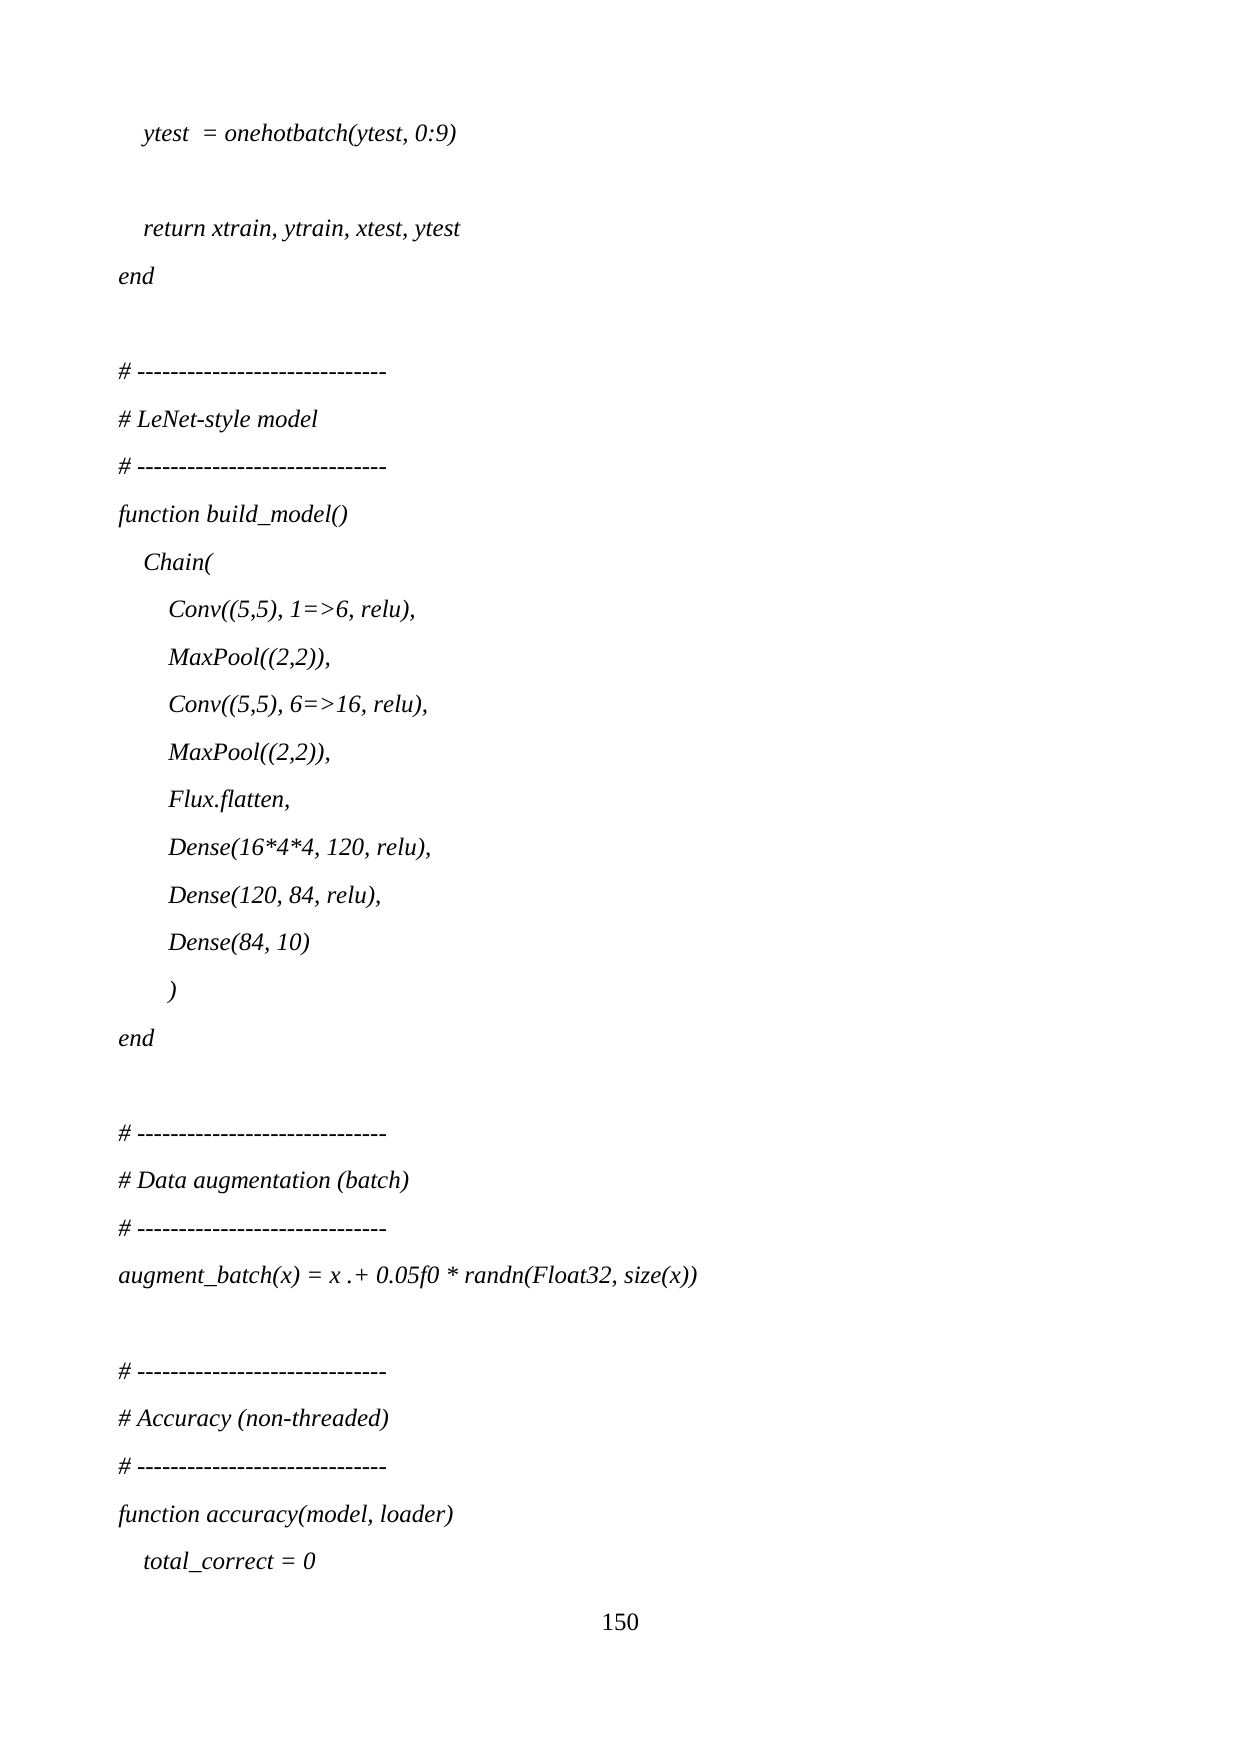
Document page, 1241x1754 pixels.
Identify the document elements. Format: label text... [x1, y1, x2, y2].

text Conv((5,5), 6=>16, relu), [118, 689, 1122, 718]
text Flux.flatten, [118, 784, 1122, 813]
text Conv((5,5), 1=>6, relu), [118, 594, 1122, 623]
text # ------------------------------ [118, 356, 1122, 385]
text MaxPool((2,2)), [118, 737, 1122, 766]
text # ------------------------------ [118, 1213, 1122, 1242]
text # LeNet-style model [118, 404, 1122, 432]
text ) [118, 975, 1122, 1004]
text # ------------------------------ [118, 1118, 1122, 1147]
text # Accuracy (non-threaded) [118, 1403, 1122, 1432]
text Dense(120, 84, relu), [118, 880, 1122, 908]
text # ------------------------------ [118, 1356, 1122, 1384]
text # ------------------------------ [118, 451, 1122, 480]
text Dense(16*4*4, 120, relu), [118, 832, 1122, 861]
text MaxPool((2,2)), [118, 642, 1122, 671]
text ytest = onehotbatch(ytest, 0:9) [118, 118, 1122, 147]
text function accuracy(model, loader) [118, 1499, 1122, 1527]
text Chain( [118, 547, 1122, 575]
text end [118, 261, 1122, 290]
text # Data augmentation (batch) [118, 1165, 1122, 1194]
text end [118, 1023, 1122, 1051]
text function build_model() [118, 499, 1122, 528]
text # ------------------------------ [118, 1451, 1122, 1480]
text Dense(84, 10) [118, 927, 1122, 956]
text total_correct = 0 [118, 1546, 1122, 1575]
text return xtrain, ytrain, xtest, ytest [118, 213, 1122, 242]
text augment_batch(x) = x .+ 0.05f0 * randn(Float32, size(x)) [118, 1261, 1122, 1289]
